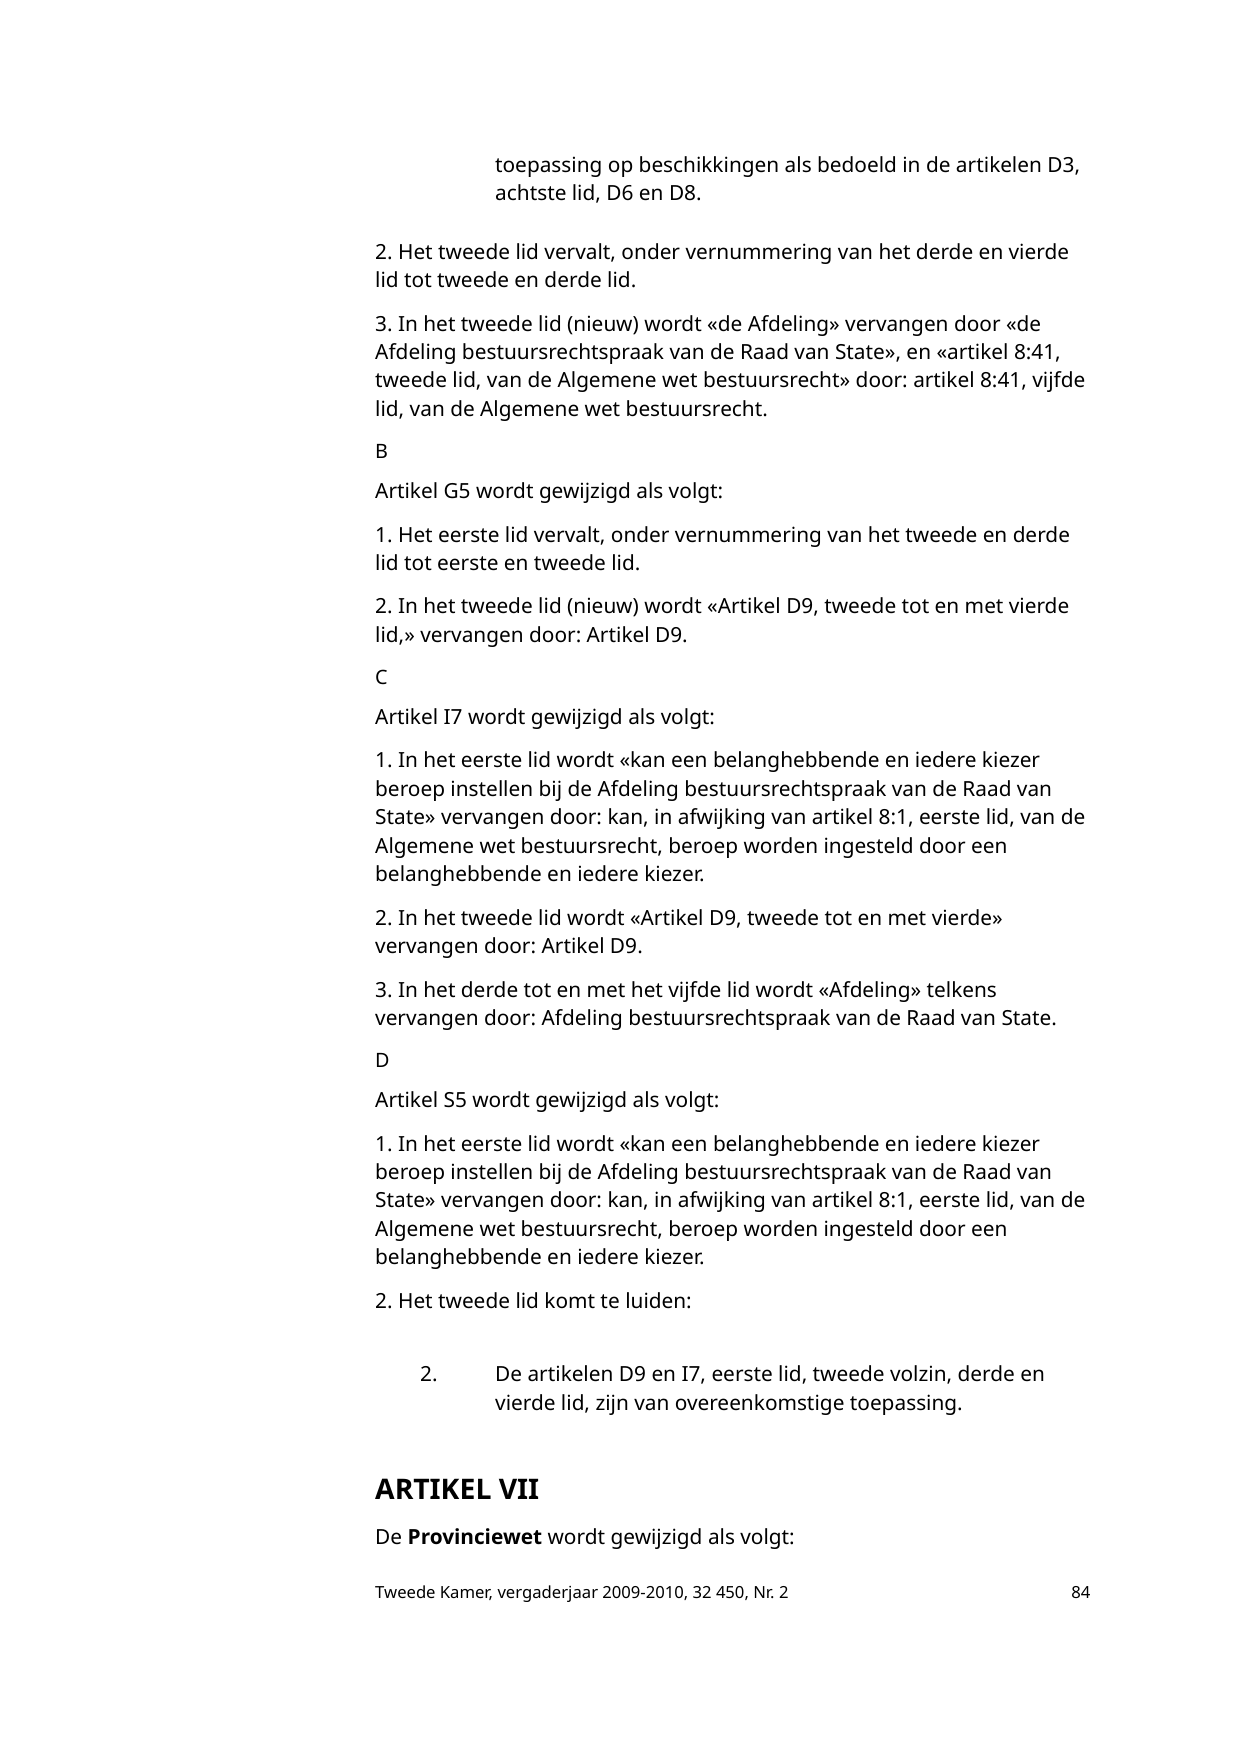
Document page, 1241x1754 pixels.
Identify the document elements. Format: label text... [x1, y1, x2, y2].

text 1. Het eerste lid vervalt, onder vernummering van het tweede en derde lid tot eerste en tweede lid. [375, 520, 1090, 577]
text 2. Het tweede lid vervalt, onder vernummering van het derde en vierde lid tot tweede en derde lid. [375, 237, 1090, 294]
text B [375, 437, 1090, 464]
text De Provinciewet wordt gewijzigd als volgt: [375, 1522, 1090, 1551]
text Artikel G5 wordt gewijzigd als volgt: [375, 476, 1090, 505]
text 1. In het eerste lid wordt «kan een belanghebbende en iedere kiezer beroep instellen bij de Afdeling bestuursrechtspraak van de Raad van State» vervangen door: kan, in afwijking van artikel 8:1, eerste lid, van de Algemene wet bestuursrecht, beroep worden ingesteld door een belanghebbende en iedere kiezer. [375, 746, 1090, 888]
text C [375, 663, 1090, 690]
text Artikel S5 wordt gewijzigd als volgt: [375, 1085, 1090, 1114]
text 2. Het tweede lid komt te luiden: [375, 1286, 1090, 1314]
text 3. In het derde tot en met het vijfde lid wordt «Afdeling» telkens vervangen door: Afdeling bestuursrechtspraak van de Raad van State. [375, 975, 1090, 1032]
text Artikel I7 wordt gewijzigd als volgt: [375, 702, 1090, 731]
text 2. In het tweede lid wordt «Artikel D9, tweede tot en met vierde» vervangen door: Artikel D9. [375, 903, 1090, 960]
text D [375, 1047, 1090, 1073]
text 2. In het tweede lid (nieuw) wordt «Artikel D9, tweede tot en met vierde lid,» vervangen door: Artikel D9. [375, 592, 1090, 648]
text 3. In het tweede lid (nieuw) wordt «de Afdeling» vervangen door «de Afdeling bestuursrechtspraak van de Raad van State», en «artikel 8:41, tweede lid, van de Algemene wet bestuursrecht» door: artikel 8:41, vijfde lid, van de Algemene wet bestuursrecht. [375, 309, 1090, 422]
list toepassing op beschikkingen als bedoeld in de artikelen D3, achtste lid, D6 en D8. [420, 150, 1090, 207]
text 1. In het eerste lid wordt «kan een belanghebbende en iedere kiezer beroep instellen bij de Afdeling bestuursrechtspraak van de Raad van State» vervangen door: kan, in afwijking van artikel 8:1, eerste lid, van de Algemene wet bestuursrecht, beroep worden ingesteld door een belanghebbende en iedere kiezer. [375, 1129, 1090, 1271]
subtitle ARTIKEL VII [375, 1469, 1090, 1507]
list De artikelen D9 en I7, eerste lid, tweede volzin, derde en vierde lid, zijn van overeenkomstige toepassing. [420, 1359, 1090, 1416]
